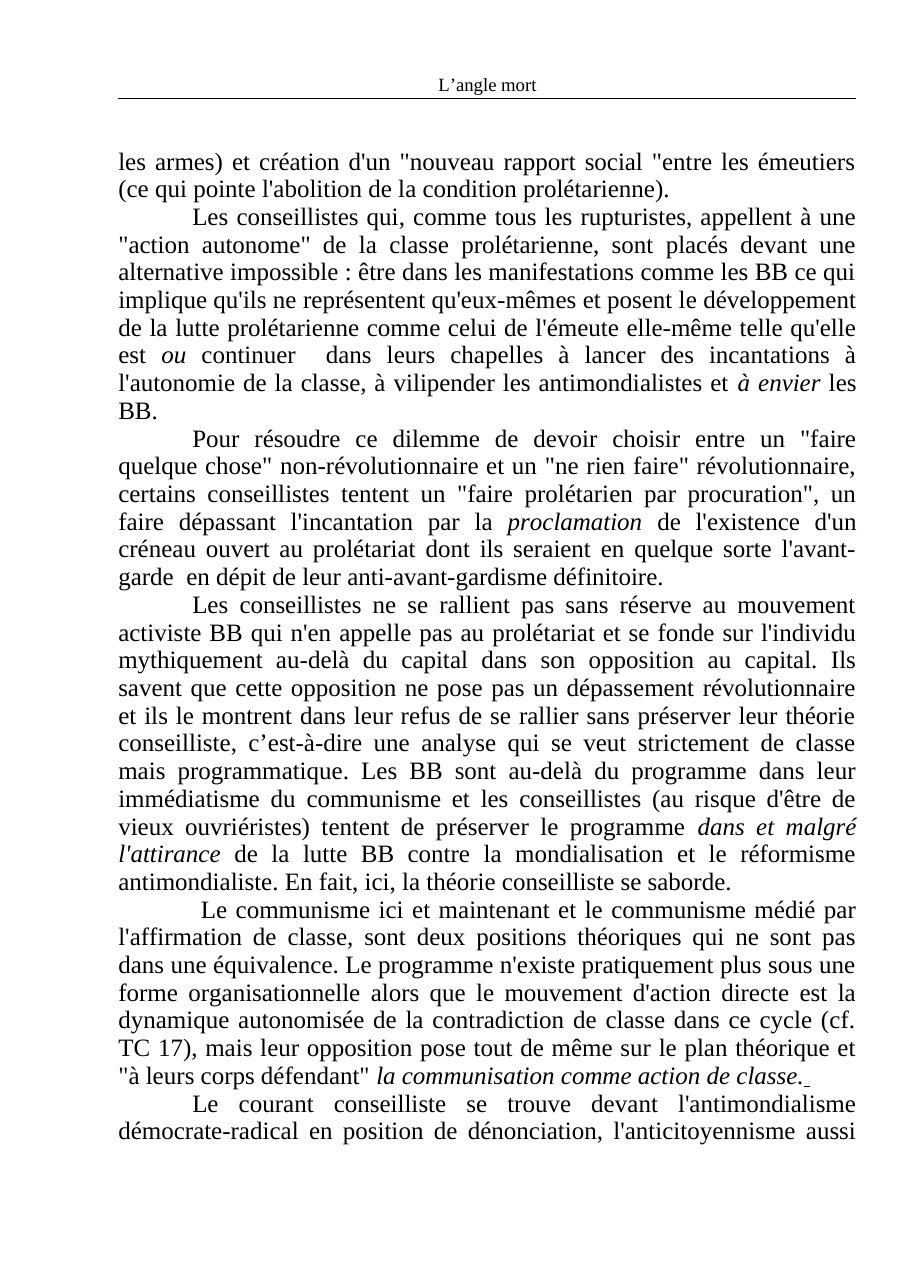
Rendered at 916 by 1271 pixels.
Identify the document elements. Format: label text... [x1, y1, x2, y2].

text Le courant conseilliste se trouve devant l'antimondialisme démocrate-radical en position de dénonciation, l'anticitoyennisme aussi [118, 1090, 856, 1145]
text Les conseillistes qui, comme tous les rupturistes, appellent à une "action autonome" de la classe prolétarienne, sont placés devant une alternative impossible : être dans les manifestations comme les BB ce qui implique qu'ils ne représentent qu'eux-mêmes et posent le développement de la lutte prolétarienne comme celui de l'émeute elle-même telle qu'elle est ou continuer dans leurs chapelles à lancer des incantations à l'autonomie de la classe, à vilipender les antimondialistes et à envier les BB. [118, 203, 856, 425]
text les armes) et création d'un "nouveau rapport social "entre les émeutiers (ce qui pointe l'abolition de la condition prolétarienne). [118, 148, 856, 203]
text Les conseillistes ne se rallient pas sans réserve au mouvement activiste BB qui n'en appelle pas au prolétariat et se fonde sur l'individu mythiquement au-delà du capital dans son opposition au capital. Ils savent que cette opposition ne pose pas un dépassement révolutionnaire et ils le montrent dans leur refus de se rallier sans préserver leur théorie conseilliste, c’est-à-dire une analyse qui se veut strictement de classe mais programmatique. Les BB sont au-delà du programme dans leur immédiatisme du communisme et les conseillistes (au risque d'être de vieux ouvriéristes) tentent de préserver le programme dans et malgré l'attirance de la lutte BB contre la mondialisation et le réformisme antimondialiste. En fait, ici, la théorie conseilliste se saborde. [118, 591, 856, 896]
text Pour résoudre ce dilemme de devoir choisir entre un "faire quelque chose" non-révolutionnaire et un "ne rien faire" révolutionnaire, certains conseillistes tentent un "faire prolétarien par procuration", un faire dépassant l'incantation par la proclamation de l'existence d'un créneau ouvert au prolétariat dont ils seraient en quelque sorte l'avant-garde en dépit de leur anti-avant-gardisme définitoire. [118, 425, 856, 591]
text Le communisme ici et maintenant et le communisme médié par l'affirmation de classe, sont deux positions théoriques qui ne sont pas dans une équivalence. Le programme n'existe pratiquement plus sous une forme organisationnelle alors que le mouvement d'action directe est la dynamique autonomisée de la contradiction de classe dans ce cycle (cf. TC 17), mais leur opposition pose tout de même sur le plan théorique et "à leurs corps défendant" la communisation comme action de classe. [118, 896, 856, 1090]
